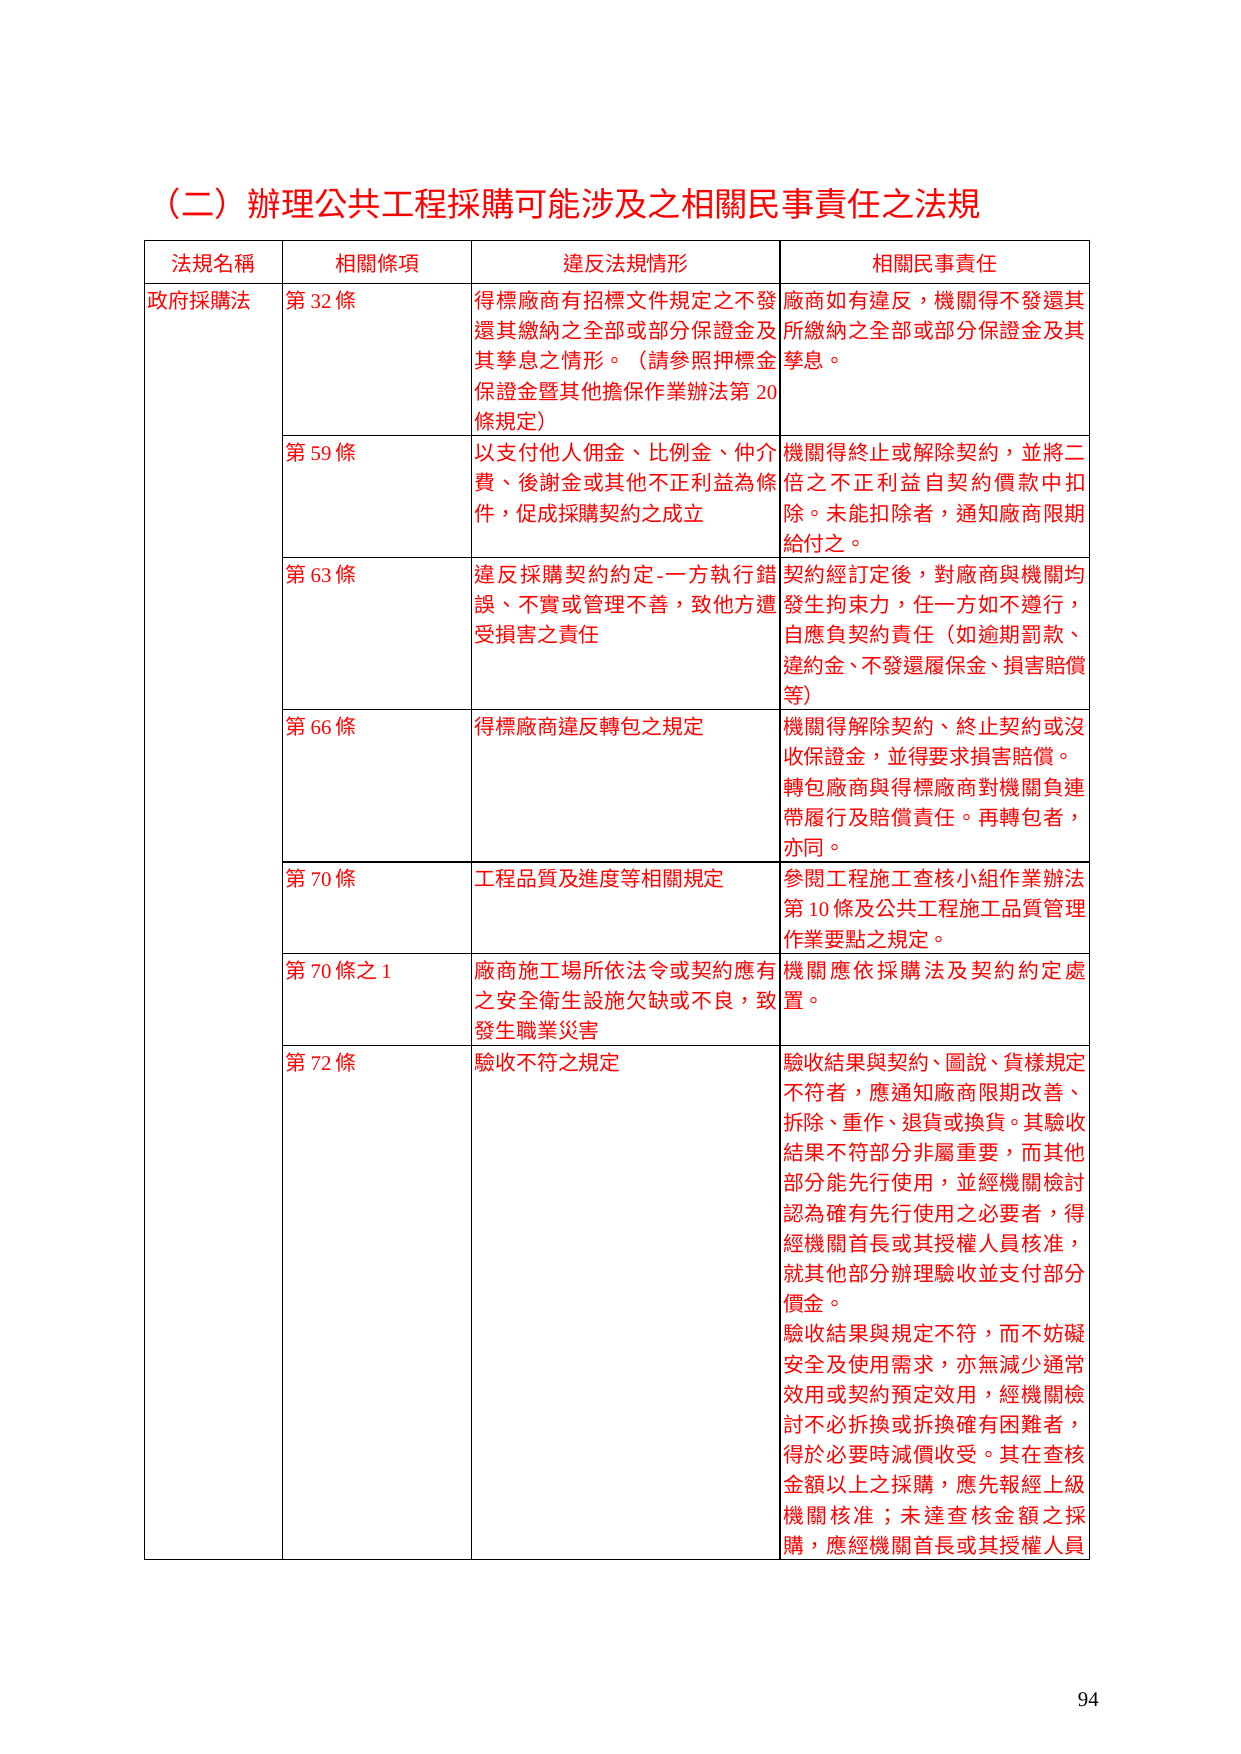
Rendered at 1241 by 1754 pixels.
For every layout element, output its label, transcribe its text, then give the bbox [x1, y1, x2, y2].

table_cell 機關得解除契約、終止契約或沒收保證金，並得要求損害賠償。 轉包廠商與得標廠商對機關負連帶履行及賠償責任。再轉包者，亦同。 [781, 710, 1089, 861]
table_header 相關民事責任 [781, 241, 1089, 283]
table_cell 廠商施工場所依法令或契約應有之安全衛生設施欠缺或不良，致發生職業災害 [472, 954, 779, 1045]
table_cell 廠商如有違反，機關得不發還其所繳納之全部或部分保證金及其孳息。 [781, 284, 1089, 435]
table_cell 機關應依採購法及契約約定處置。 [781, 954, 1089, 1045]
table_cell 機關得終止或解除契約，並將二倍之不正利益自契約價款中扣除。未能扣除者，通知廠商限期給付之。 [781, 436, 1089, 557]
table_cell 工程品質及進度等相關規定 [472, 863, 779, 953]
table_cell 第70條之1 [283, 954, 471, 1045]
table_cell 第66條 [283, 710, 471, 861]
text （二）辦理公共工程採購可能涉及之相關民事責任之法規 [148, 164, 1092, 239]
table_cell 違反採購契約約定-一方執行錯誤、不實或管理不善，致他方遭受損害之責任 [472, 558, 779, 709]
table_cell 得標廠商有招標文件規定之不發還其繳納之全部或部分保證金及其孳息之情形。（請參照押標金保證金暨其他擔保作業辦法第20條規定） [472, 284, 779, 435]
table_cell 參閱工程施工查核小組作業辦法第10條及公共工程施工品質管理作業要點之規定。 [781, 863, 1089, 953]
table_cell 契約經訂定後，對廠商與機關均發生拘束力，任一方如不遵行，自應負契約責任（如逾期罰款、違約金、不發還履保金、損害賠償等） [781, 558, 1089, 709]
table_cell 驗收不符之規定 [472, 1046, 779, 1559]
table_header 法規名稱 [145, 241, 282, 283]
table_cell 驗收結果與契約、圖說、貨樣規定不符者，應通知廠商限期改善、拆除、重作、退貨或換貨。其驗收結果不符部分非屬重要，而其他部分能先行使用，並經機關檢討認為確有先行使用之必要者，得經機關首長或其授權人員核准，就其他部分辦理驗收並支付部分價金。 驗收結果與規定不符，而不妨礙安全及使用需求，亦無減少通常效用或契約預定效用，經機關檢討不必拆換或拆換確有困難者，得於必要時減價收受。其在查核金額以上之採購，應先報經上級機關核准；未達查核金額之採購，應經機關首長或其授權人員 [781, 1046, 1089, 1559]
table_header 違反法規情形 [472, 241, 779, 283]
table_cell 政府採購法 [145, 284, 282, 1559]
table_cell 第70條 [283, 863, 471, 953]
table_cell 第59條 [283, 436, 471, 557]
table_header 相關條項 [283, 241, 471, 283]
table_cell 以支付他人佣金、比例金、仲介費、後謝金或其他不正利益為條件，促成採購契約之成立 [472, 436, 779, 557]
table_cell 第63條 [283, 558, 471, 709]
table_cell 得標廠商違反轉包之規定 [472, 710, 779, 861]
table_cell 第72條 [283, 1046, 471, 1559]
table_cell 第32條 [283, 284, 471, 435]
